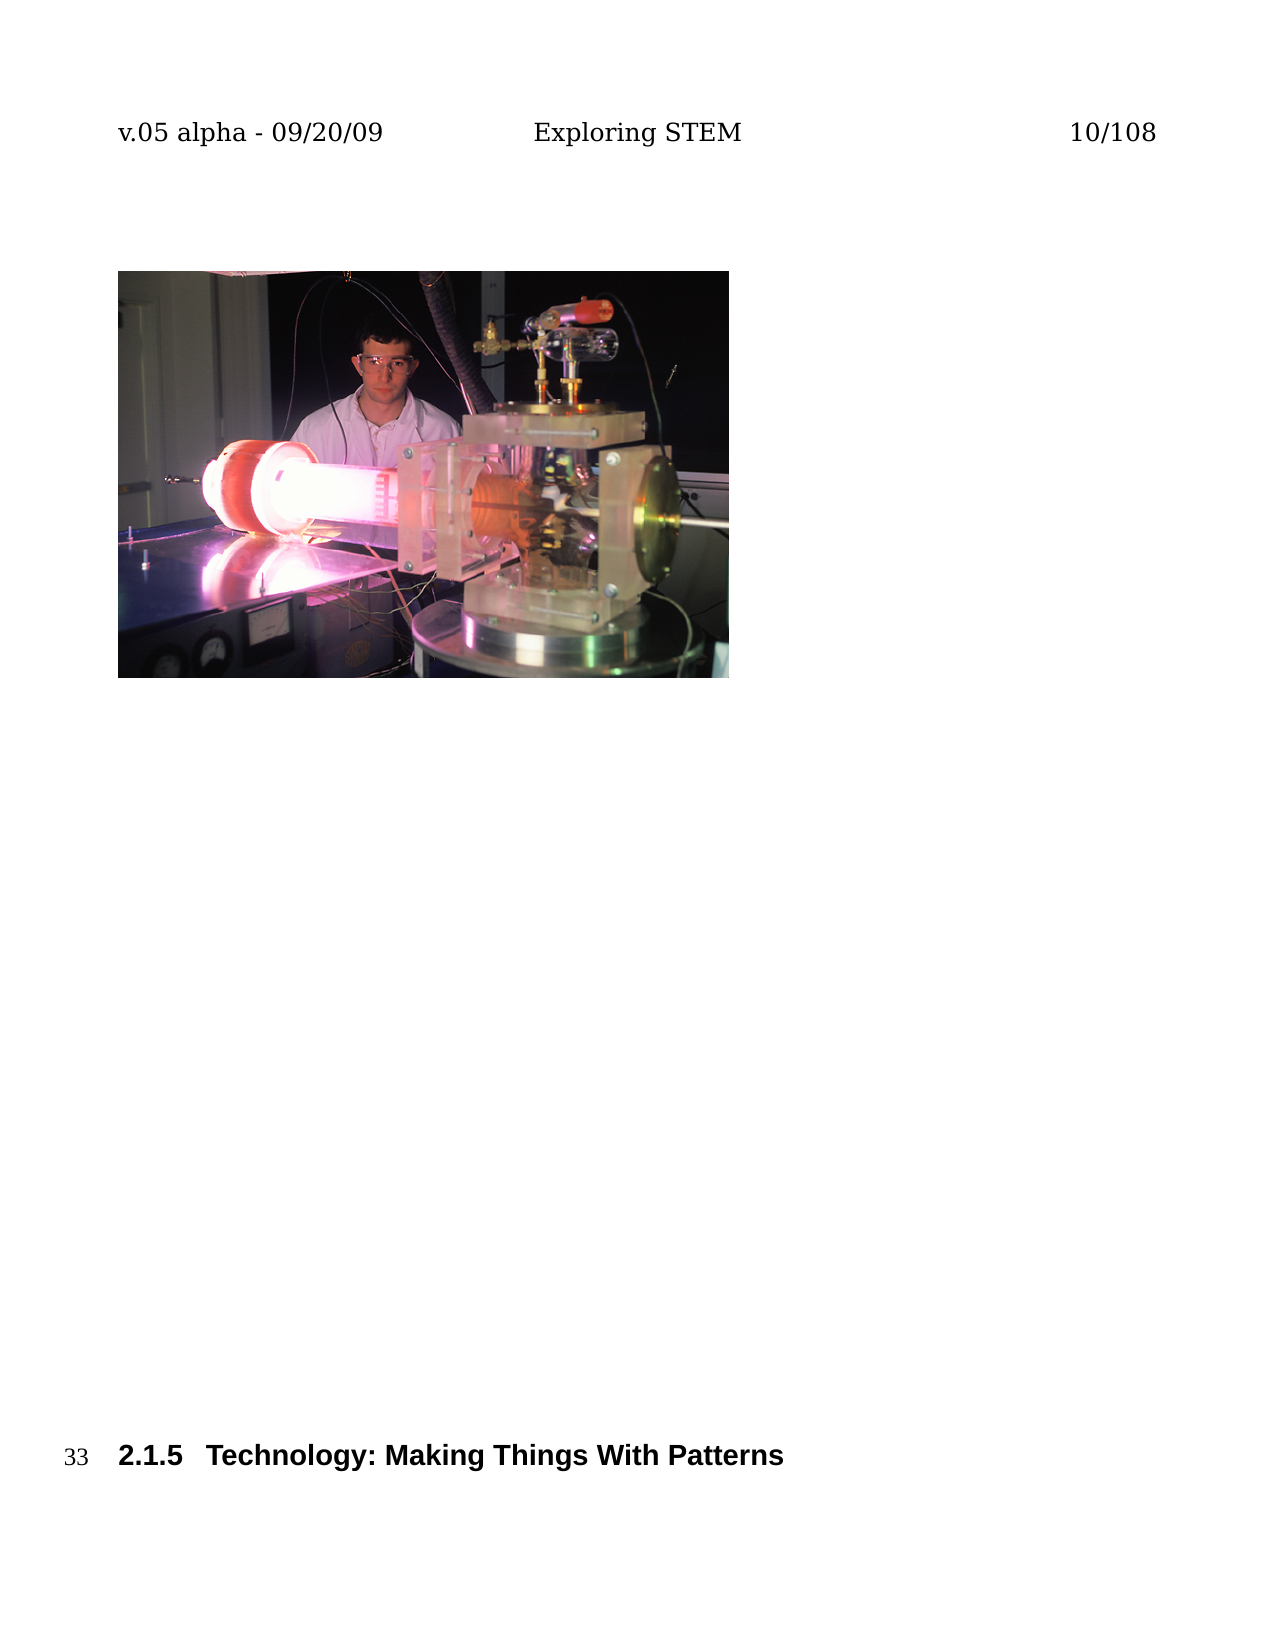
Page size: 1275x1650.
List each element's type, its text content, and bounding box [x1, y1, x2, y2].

picture [118, 271, 729, 678]
subtitle Technology: Making Things With Patterns [118, 1437, 1157, 1471]
